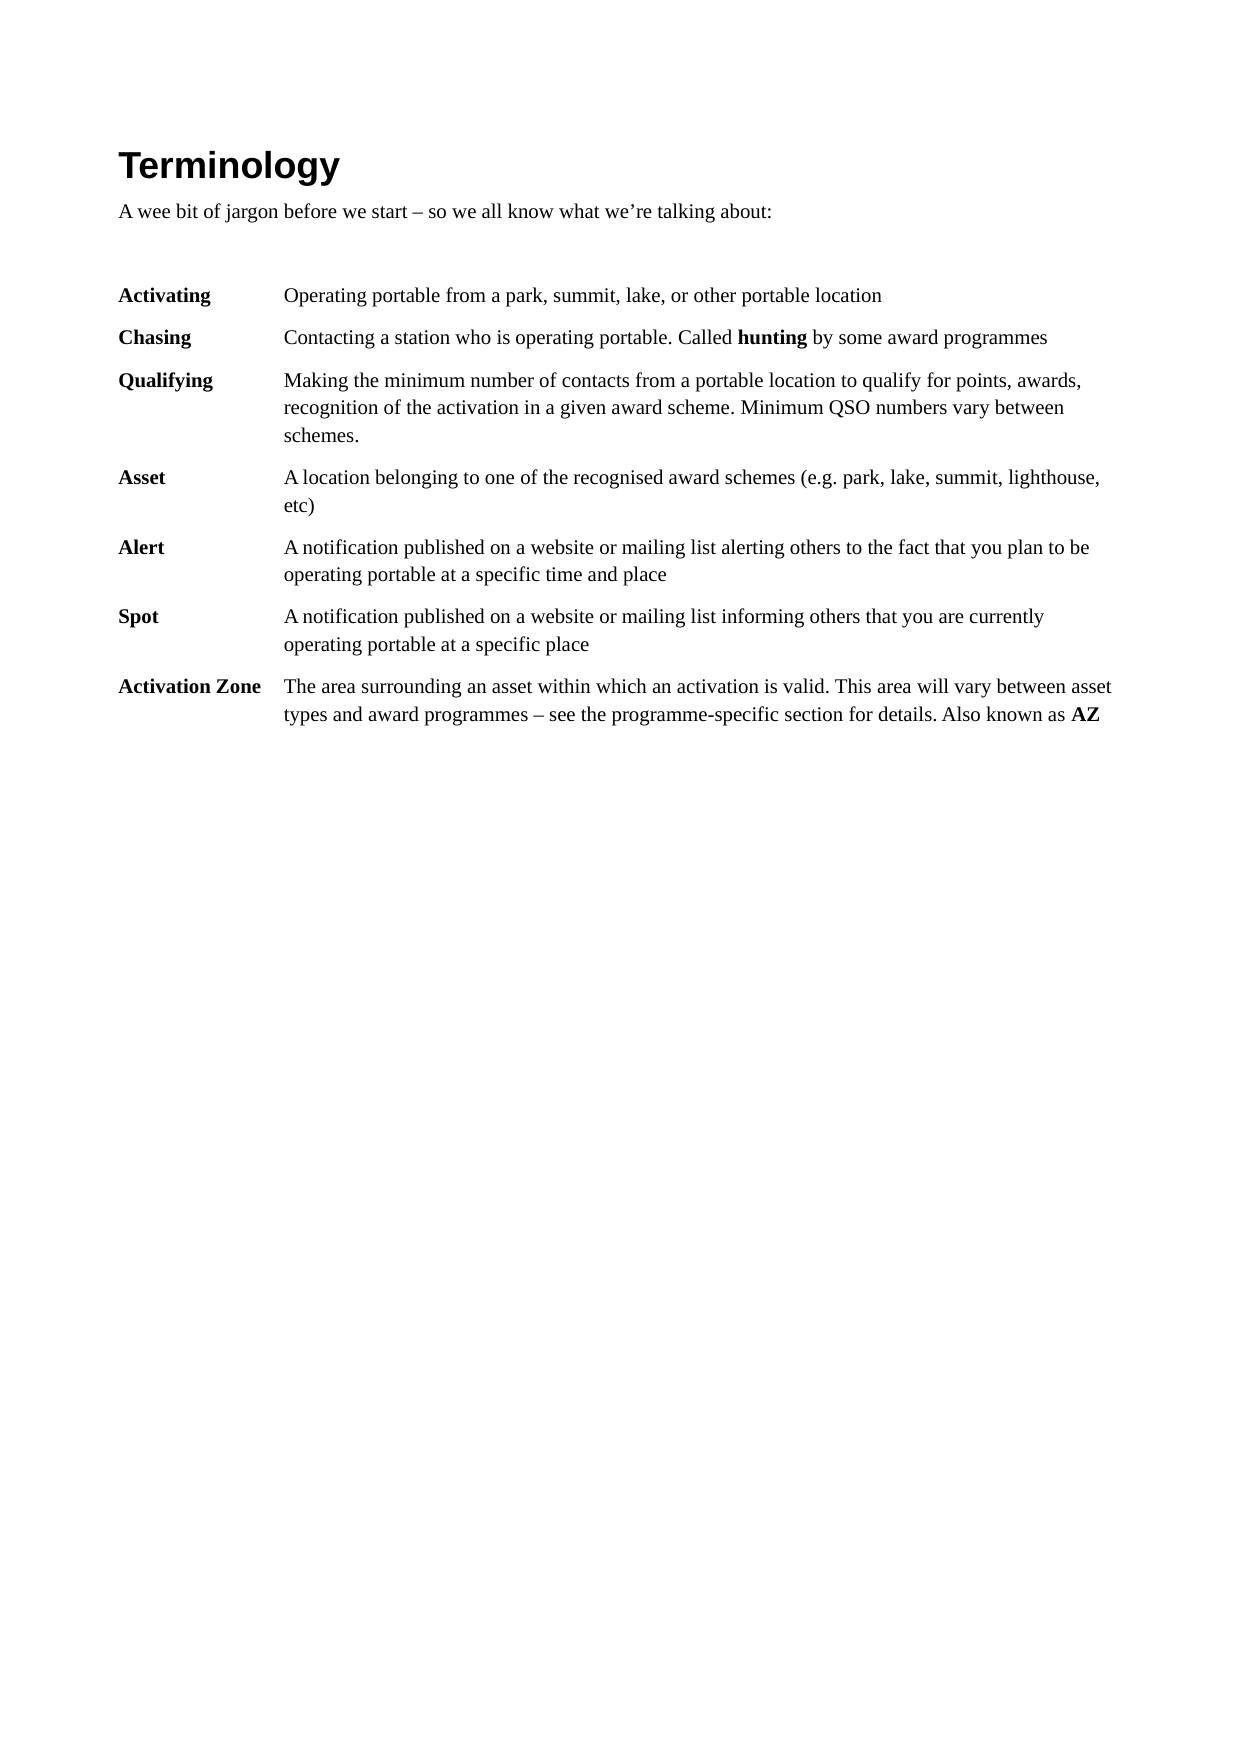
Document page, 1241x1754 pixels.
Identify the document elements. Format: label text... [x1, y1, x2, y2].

text Spot A notification published on a website or mailing list informing others that you are currently operating portable at a specific place [118, 604, 1122, 656]
text Activating Operating portable from a park, summit, lake, or other portable location [118, 283, 1122, 307]
text Alert A notification published on a website or mailing list alerting others to the fact that you plan to be operating portable at a specific time and place [118, 535, 1122, 586]
text Qualifying Making the minimum number of contacts from a portable location to qualify for points, awards, recognition of the activation in a given award scheme. Minimum QSO numbers vary between schemes. [118, 367, 1122, 447]
text Activation Zone The area surrounding an asset within which an activation is valid. This area will vary between asset types and award programmes – see the programme-specific section for details. Also known as AZ [118, 674, 1122, 726]
subtitle Terminology [118, 143, 1122, 186]
text A wee bit of jargon before we start – so we all know what we’re talking about: [118, 199, 1122, 223]
text Chasing Contacting a station who is operating portable. Called hunting by some award programmes [118, 325, 1122, 349]
text Asset A location belonging to one of the recognised award schemes (e.g. park, lake, summit, lighthouse, etc) [118, 465, 1122, 517]
